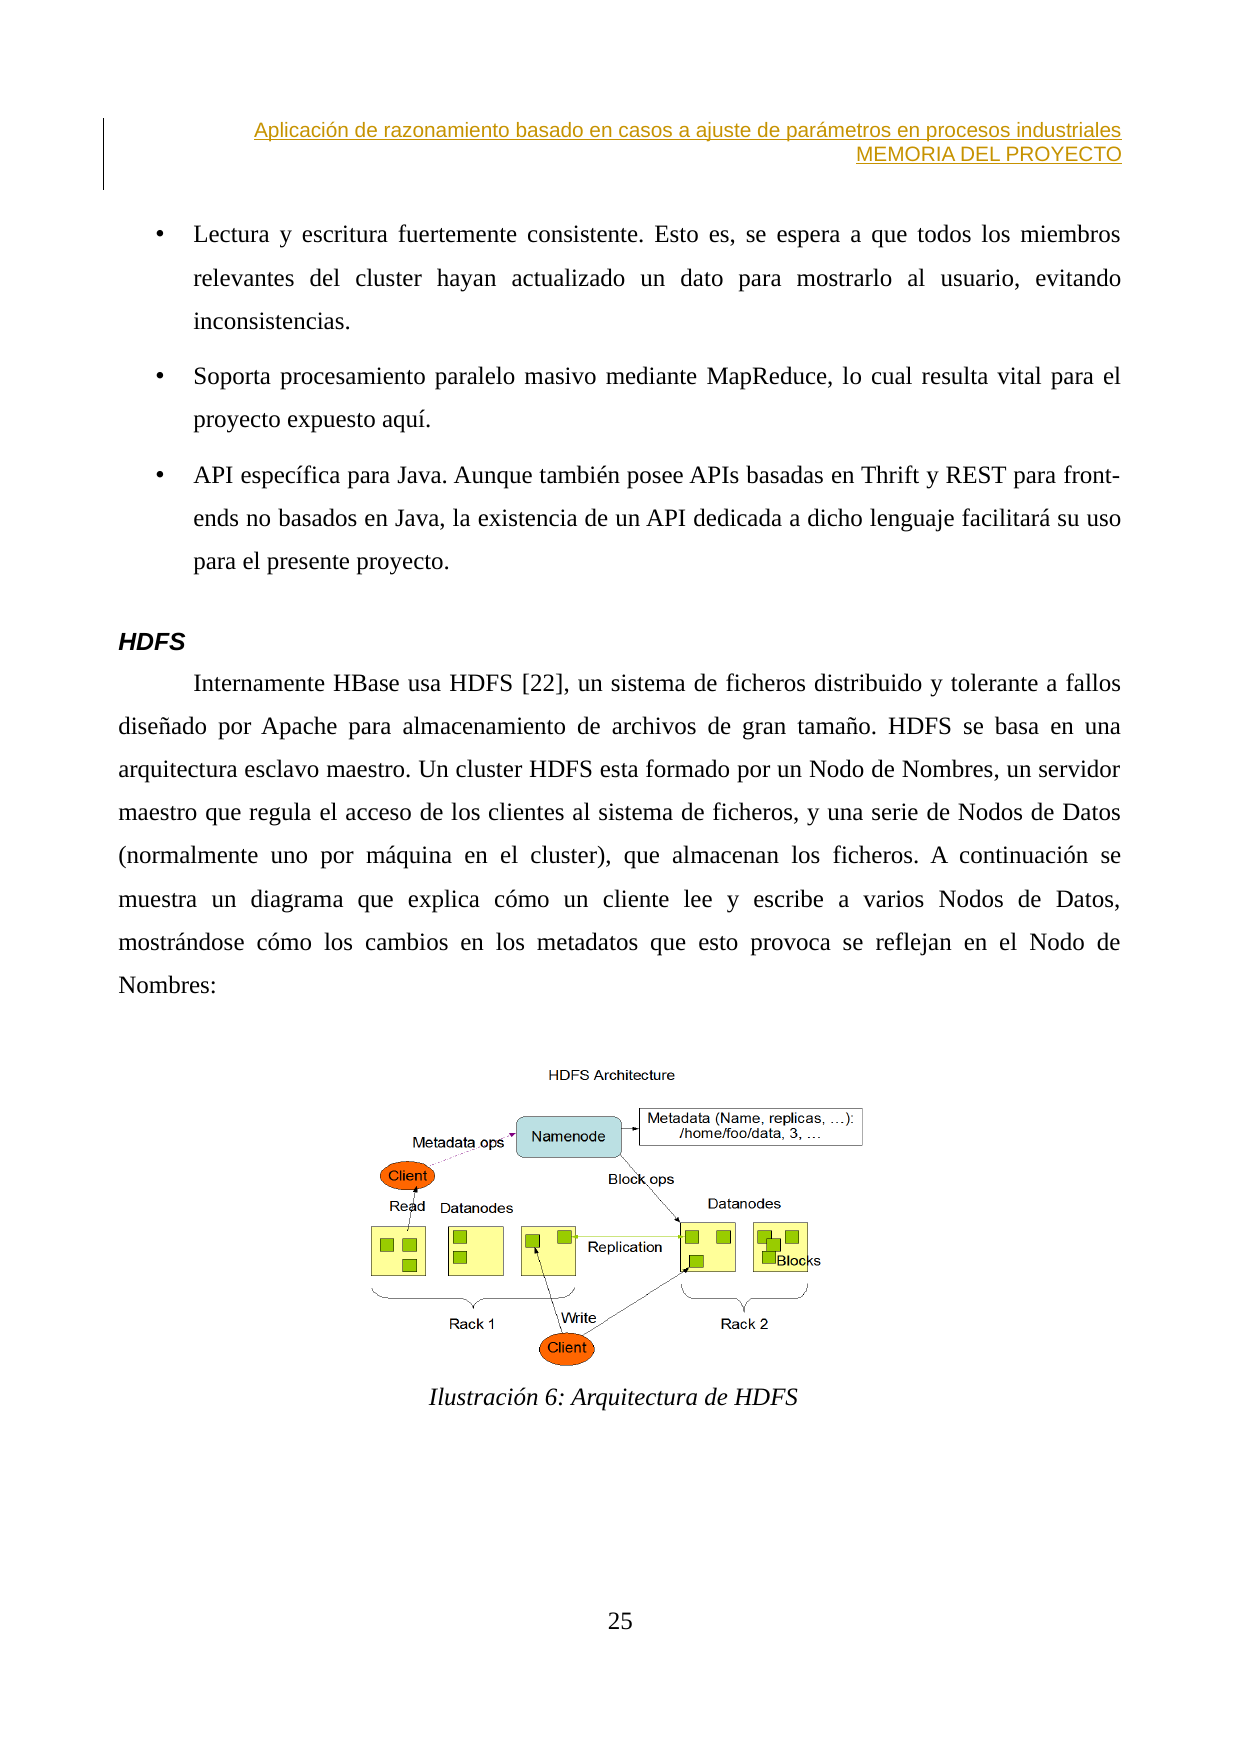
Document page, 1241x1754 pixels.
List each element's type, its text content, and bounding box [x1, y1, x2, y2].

text Internamente HBase usa HDFS [22], un sistema de ficheros distribuido y tolerante a fallos diseñado por Apache para almacenamiento de archivos de gran tamaño. HDFS se basa en una arquitectura esclavo maestro. Un cluster HDFS esta formado por un Nodo de Nombres, un servidor maestro que regula el acceso de los clientes al sistema de ficheros, y una serie de Nodos de Datos (normalmente uno por máquina en el cluster), que almacenan los ficheros. A continuación se muestra un diagrama que explica cómo un cliente lee y escribe a varios Nodos de Datos, mostrándose cómo los cambios en los metadatos que esto provoca se reflejan en el Nodo de Nombres: [118, 668, 1122, 999]
text Ilustración 6: Arquitectura de HDFS [367, 1371, 862, 1411]
subtitle HDFS [118, 627, 1122, 656]
picture [366, 1063, 863, 1371]
list Lectura y escritura fuertemente consistente. Esto es, se espera a que todos los miembros relevantes del cluster hayan actualizado un dato para mostrarlo al usuario, evitando inconsistencias. [156, 219, 1122, 334]
list Soporta procesamiento paralelo masivo mediante MapReduce, lo cual resulta vital para el proyecto expuesto aquí. [156, 361, 1122, 433]
list API específica para Java. Aunque también posee APIs basadas en Thrift y REST para front-ends no basados en Java, la existencia de un API dedicada a dicho lenguaje facilitará su uso para el presente proyecto. [156, 460, 1122, 575]
